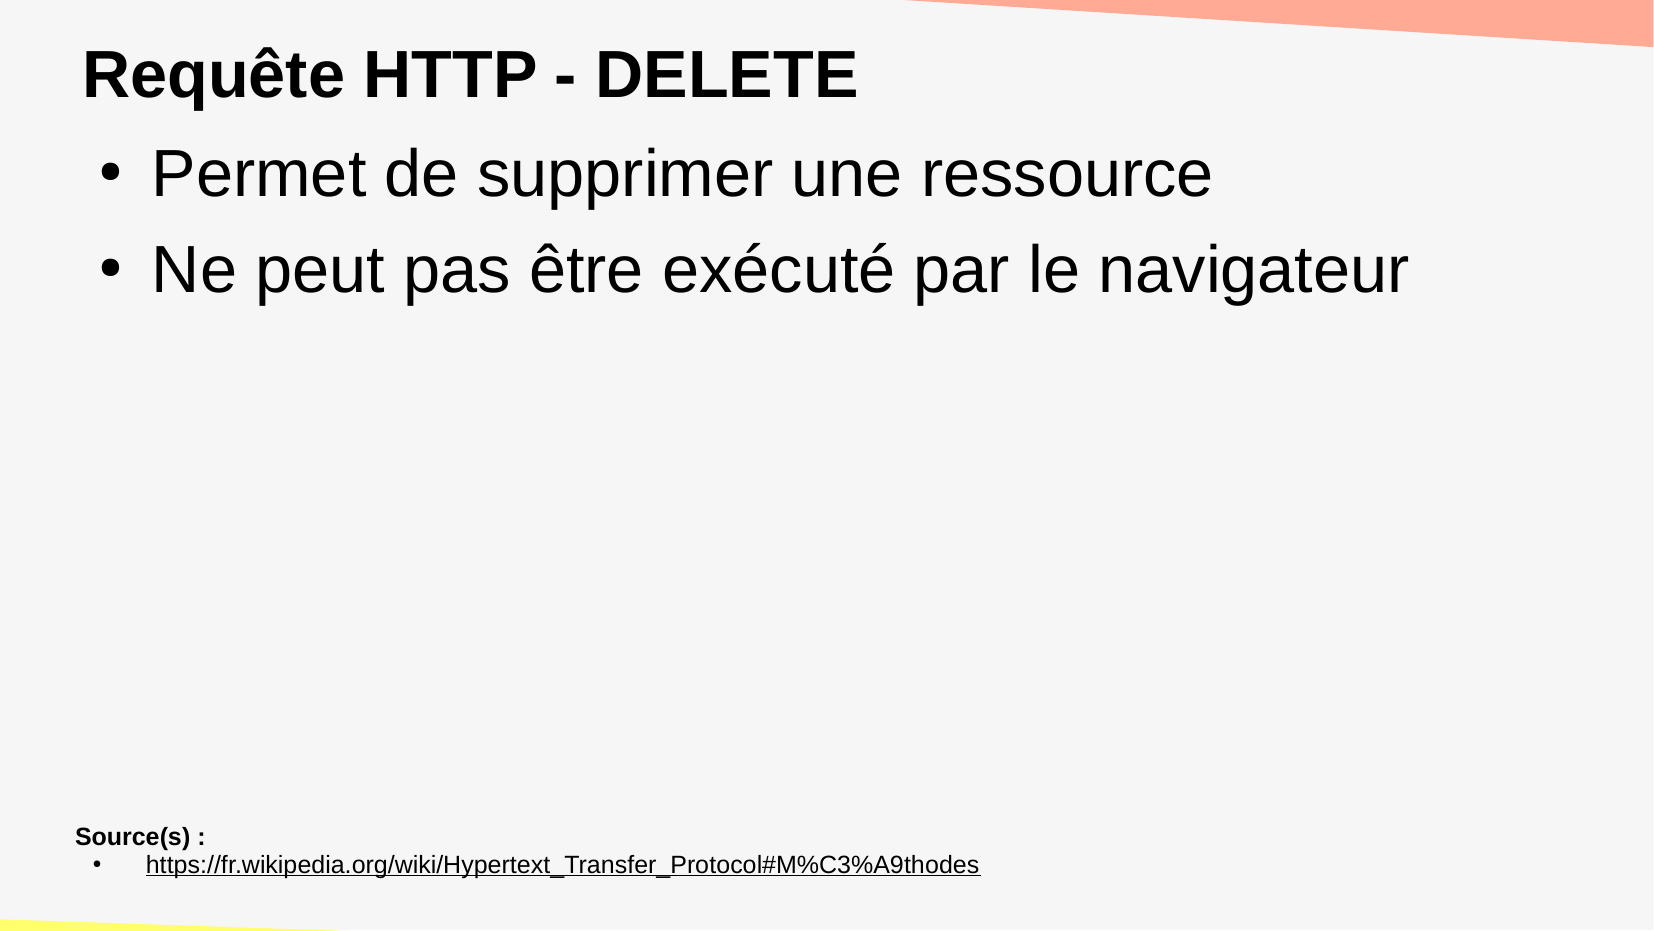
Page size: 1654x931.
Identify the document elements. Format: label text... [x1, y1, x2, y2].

text_box [903, 0, 1654, 48]
text_box Source(s) : https://fr.wikipedia.org/wiki/Hypertext_Transfer_Protocol#M%C3%A9thodes [60, 815, 1546, 929]
text_box [0, 919, 347, 931]
title Requête HTTP - DELETE [82, 37, 1571, 114]
list Permet de supprimer une ressource Ne peut pas être exécuté par le navigateur [80, 135, 1620, 414]
